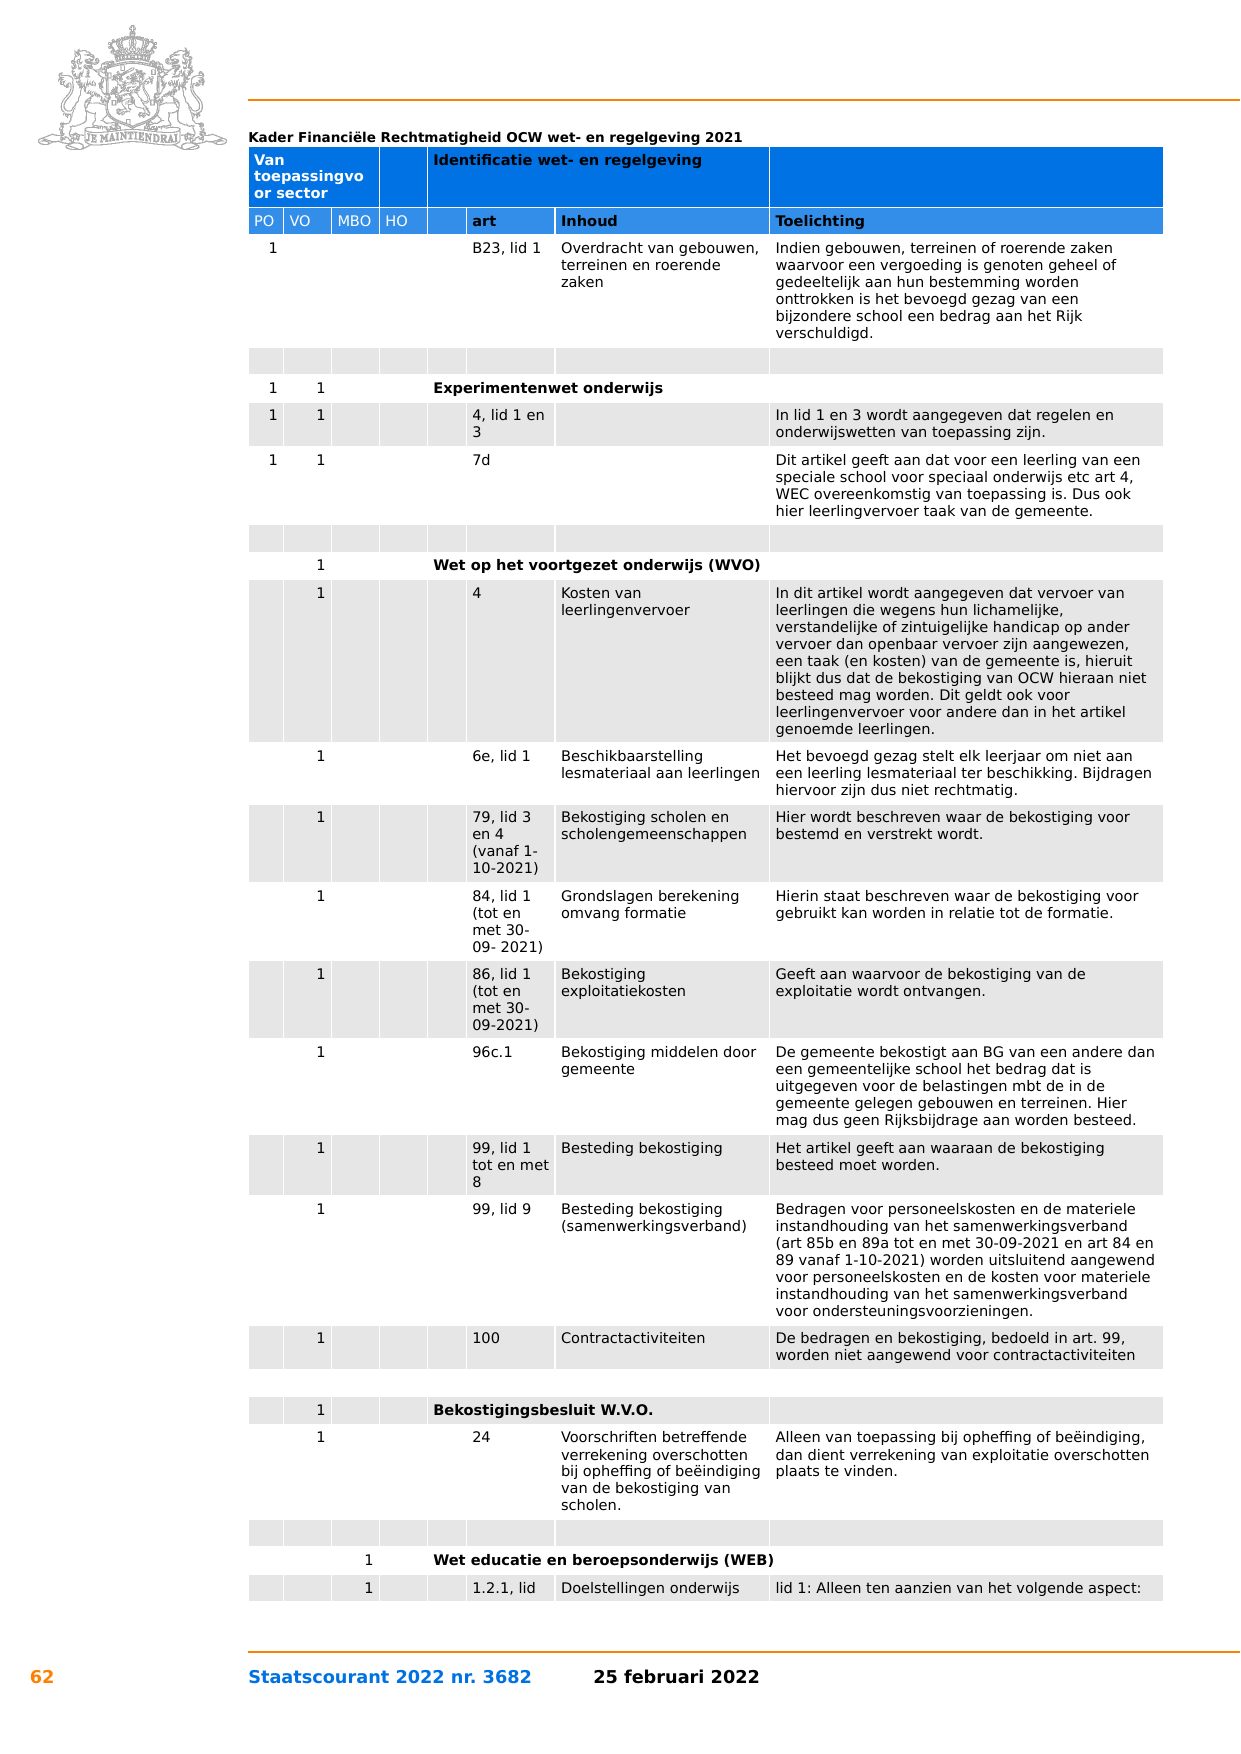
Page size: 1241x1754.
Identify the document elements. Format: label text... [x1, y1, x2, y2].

table_cell 1 [284, 1135, 331, 1195]
table_cell 86, lid 1 (tot en met 30-09-2021) [467, 961, 554, 1038]
table_cell [380, 553, 427, 579]
table_cell [249, 1520, 283, 1546]
table_cell [428, 961, 466, 1038]
table_cell 84, lid 1 (tot en met 30-09- 2021) [467, 883, 554, 960]
table_cell Experimentenwet onderwijs [428, 375, 769, 401]
table_cell [332, 375, 379, 401]
table_cell Toelichting [770, 208, 1163, 234]
table_cell 1 [284, 1196, 331, 1324]
table_cell 99, lid 9 [467, 1196, 554, 1324]
table_cell Het artikel geeft aan waaraan de bekostiging besteed moet worden. [770, 1135, 1163, 1195]
table_cell 1 [284, 403, 331, 446]
table_cell 1 [284, 1397, 331, 1424]
table_cell 79, lid 3 en 4 (vanaf 1-10-2021) [467, 805, 554, 882]
table_cell [428, 580, 466, 742]
table_cell 1 [284, 580, 331, 742]
table_cell Inhoud [556, 208, 769, 234]
table_cell [380, 1575, 427, 1601]
table_cell 1.2.1, lid [467, 1575, 554, 1601]
table_cell Overdracht van gebouwen, terreinen en roerende zaken [556, 235, 769, 347]
table_cell [428, 525, 466, 552]
table_cell [380, 883, 427, 960]
table_cell [249, 805, 283, 882]
table_cell 1 [249, 375, 283, 401]
table_cell Identificatie wet- en regelgeving [428, 147, 769, 207]
table_cell In lid 1 en 3 wordt aangegeven dat regelen en onderwijswetten van toepassing zijn. [770, 403, 1163, 446]
table_cell [380, 580, 427, 742]
table_cell [284, 348, 331, 374]
table_cell MBO [332, 208, 379, 234]
table_cell 4, lid 1 en 3 [467, 403, 554, 446]
table_cell Indien gebouwen, terreinen of roerende zaken waarvoor een vergoeding is genoten geheel of gedeeltelijk aan hun bestemming worden onttrokken is het bevoegd gezag van een bijzondere school een bedrag aan het Rijk verschuldigd. [770, 235, 1163, 347]
table_cell [556, 1520, 769, 1546]
table_cell Bekostigingsbesluit W.V.O. [428, 1397, 769, 1424]
table_cell Het bevoegd gezag stelt elk leerjaar om niet aan een leerling lesmateriaal ter beschikking. Bijdragen hiervoor zijn dus niet rechtmatig. [770, 743, 1163, 803]
table_cell [428, 805, 466, 882]
table_cell [770, 1520, 1163, 1546]
table_cell [380, 1040, 427, 1134]
table_cell Van toepassingvoor sector [249, 147, 379, 207]
table_cell 7d [467, 447, 554, 524]
table_cell 1 [284, 961, 331, 1038]
table_cell [249, 961, 283, 1038]
table_cell [332, 1040, 379, 1134]
table_cell [332, 403, 379, 446]
table_cell 1 [284, 1040, 331, 1134]
table_cell [284, 1520, 331, 1546]
table_header Kader Financiële Rechtmatigheid OCW wet- en regelgeving 2021 [248, 130, 1163, 146]
table_cell [428, 1370, 466, 1396]
table_cell [332, 580, 379, 742]
table_cell 99, lid 1 tot en met 8 [467, 1135, 554, 1195]
table_cell [249, 1397, 283, 1424]
table_cell [380, 348, 427, 374]
table_cell [332, 1135, 379, 1195]
table_cell [249, 1196, 283, 1324]
table_cell 1 [249, 447, 283, 524]
table_cell [770, 348, 1163, 374]
table_cell [467, 525, 554, 552]
table_cell [332, 805, 379, 882]
table_cell 1 [332, 1548, 379, 1574]
table_cell 1 [284, 447, 331, 524]
table_cell 96c.1 [467, 1040, 554, 1134]
table_cell [332, 1520, 379, 1546]
table_cell [284, 1370, 331, 1396]
table_cell [428, 208, 466, 234]
table_cell [770, 375, 1163, 401]
table_cell [249, 1326, 283, 1369]
table_cell [249, 1040, 283, 1134]
table_cell [467, 348, 554, 374]
table_cell [284, 1548, 331, 1574]
table_cell 1 [284, 805, 331, 882]
table_cell B23, lid 1 [467, 235, 554, 347]
table_cell 1 [249, 403, 283, 446]
table_cell Doelstellingen onderwijs [556, 1575, 769, 1601]
table_cell Bekostiging scholen en scholengemeenschappen [556, 805, 769, 882]
table_cell [380, 1548, 427, 1574]
picture [38, 25, 227, 150]
table_cell 1 [284, 1326, 331, 1369]
table_cell [332, 1425, 379, 1519]
table_cell [380, 805, 427, 882]
table_cell [556, 403, 769, 446]
table_cell In dit artikel wordt aangegeven dat vervoer van leerlingen die wegens hun lichamelijke, verstandelijke of zintuigelijke handicap op ander vervoer dan openbaar vervoer zijn aangewezen, een taak (en kosten) van de gemeente is, hieruit blijkt dus dat de bekostiging van OCW hieraan niet besteed mag worden. Dit geldt ook voor leerlingenvervoer voor andere dan in het artikel genoemde leerlingen. [770, 580, 1163, 742]
table_cell [428, 348, 466, 374]
table_cell 1 [284, 1425, 331, 1519]
table_cell 100 [467, 1326, 554, 1369]
table_cell [380, 235, 427, 347]
table_cell 1 [284, 553, 331, 579]
table_cell [380, 961, 427, 1038]
table_cell [428, 883, 466, 960]
table_cell 1 [332, 1575, 379, 1601]
table_cell Kosten van leerlingenvervoer [556, 580, 769, 742]
table_cell Bekostiging middelen door gemeente [556, 1040, 769, 1134]
table_cell [284, 235, 331, 347]
table_cell [380, 147, 427, 207]
table_cell [249, 1370, 283, 1396]
table_cell Wet educatie en beroepsonderwijs (WEB) [428, 1548, 1163, 1574]
table_cell [428, 1326, 466, 1369]
table_cell [332, 447, 379, 524]
table_cell [380, 525, 427, 552]
table_cell De bedragen en bekostiging, bedoeld in art. 99, worden niet aangewend voor contractactiviteiten [770, 1326, 1163, 1369]
table_cell Wet op het voortgezet onderwijs (WVO) [428, 553, 769, 579]
table_cell 24 [467, 1425, 554, 1519]
table_cell [332, 883, 379, 960]
table_cell [249, 580, 283, 742]
table_cell [380, 1520, 427, 1546]
table_cell Bedragen voor personeelskosten en de materiele instandhouding van het samenwerkingsverband (art 85b en 89a tot en met 30-09-2021 en art 84 en 89 vanaf 1-10-2021) worden uitsluitend aangewend voor personeelskosten en de kosten voor materiele instandhouding van het samenwerkingsverband voor ondersteuningsvoorzieningen. [770, 1196, 1163, 1324]
table_cell [332, 1326, 379, 1369]
table_cell [332, 1196, 379, 1324]
table_cell [380, 1425, 427, 1519]
table_cell [332, 1370, 379, 1396]
table_cell De gemeente bekostigt aan BG van een andere dan een gemeentelijke school het bedrag dat is uitgegeven voor de belastingen mbt de in de gemeente gelegen gebouwen en terreinen. Hier mag dus geen Rijksbijdrage aan worden besteed. [770, 1040, 1163, 1134]
table_cell [380, 1196, 427, 1324]
table_cell [380, 1370, 427, 1396]
table_cell [428, 1196, 466, 1324]
table_cell [380, 375, 427, 401]
table_cell [428, 235, 466, 347]
table_cell [467, 1370, 554, 1396]
table_cell [249, 348, 283, 374]
table_cell Besteding bekostiging (samenwerkingsverband) [556, 1196, 769, 1324]
table_cell Bekostiging exploitatiekosten [556, 961, 769, 1038]
table_cell [556, 447, 769, 524]
table_cell [332, 743, 379, 803]
table_cell [428, 1520, 466, 1546]
table_cell [428, 1425, 466, 1519]
table_cell Besteding bekostiging [556, 1135, 769, 1195]
table_cell [249, 1425, 283, 1519]
table_cell [284, 1575, 331, 1601]
table_cell Voorschriften betreffende verrekening overschotten bij opheffing of beëindiging van de bekostiging van scholen. [556, 1425, 769, 1519]
table_cell [249, 743, 283, 803]
table_cell [380, 1397, 427, 1424]
table_cell [249, 553, 283, 579]
table_cell art [467, 208, 554, 234]
table_cell PO [249, 208, 283, 234]
table_cell Contractactiviteiten [556, 1326, 769, 1369]
table_cell [380, 1135, 427, 1195]
table_cell [770, 553, 1163, 579]
table_cell Alleen van toepassing bij opheffing of beëindiging, dan dient verrekening van exploitatie overschotten plaats te vinden. [770, 1425, 1163, 1519]
table_cell 1 [249, 235, 283, 347]
table_cell [332, 348, 379, 374]
table_cell [249, 883, 283, 960]
table_cell 1 [284, 883, 331, 960]
table_cell [249, 525, 283, 552]
table_cell [770, 147, 1163, 207]
table_cell [556, 525, 769, 552]
table_cell [428, 1575, 466, 1601]
table_cell [770, 1397, 1163, 1424]
table_cell [380, 403, 427, 446]
table_cell [770, 1370, 1163, 1396]
table_cell 1 [284, 743, 331, 803]
table_cell [249, 1575, 283, 1601]
table_cell [249, 1135, 283, 1195]
table_cell [428, 447, 466, 524]
table_cell Grondslagen berekening omvang formatie [556, 883, 769, 960]
table_cell 1 [284, 375, 331, 401]
table_cell [428, 1040, 466, 1134]
table_cell [332, 1397, 379, 1424]
table_cell [428, 1135, 466, 1195]
table_cell Hierin staat beschreven waar de bekostiging voor gebruikt kan worden in relatie tot de formatie. [770, 883, 1163, 960]
table_cell [467, 1520, 554, 1546]
table_cell [332, 553, 379, 579]
table_cell [556, 1370, 769, 1396]
table_cell [284, 525, 331, 552]
table_cell [428, 743, 466, 803]
table_cell VO [284, 208, 331, 234]
table_cell [332, 525, 379, 552]
table_cell 4 [467, 580, 554, 742]
table_cell [332, 961, 379, 1038]
table_cell [428, 403, 466, 446]
table_cell Hier wordt beschreven waar de bekostiging voor bestemd en verstrekt wordt. [770, 805, 1163, 882]
table_cell Dit artikel geeft aan dat voor een leerling van een speciale school voor speciaal onderwijs etc art 4, WEC overeenkomstig van toepassing is. Dus ook hier leerlingvervoer taak van de gemeente. [770, 447, 1163, 524]
table_cell Geeft aan waarvoor de bekostiging van de exploitatie wordt ontvangen. [770, 961, 1163, 1038]
table_cell [380, 447, 427, 524]
table_cell HO [380, 208, 427, 234]
table_cell Beschikbaarstelling lesmateriaal aan leerlingen [556, 743, 769, 803]
table_cell [249, 1548, 283, 1574]
table_cell [380, 1326, 427, 1369]
table_cell lid 1: Alleen ten aanzien van het volgende aspect: [770, 1575, 1163, 1601]
table_cell [380, 743, 427, 803]
table_cell 6e, lid 1 [467, 743, 554, 803]
table_cell [770, 525, 1163, 552]
table_cell [556, 348, 769, 374]
table_cell [332, 235, 379, 347]
